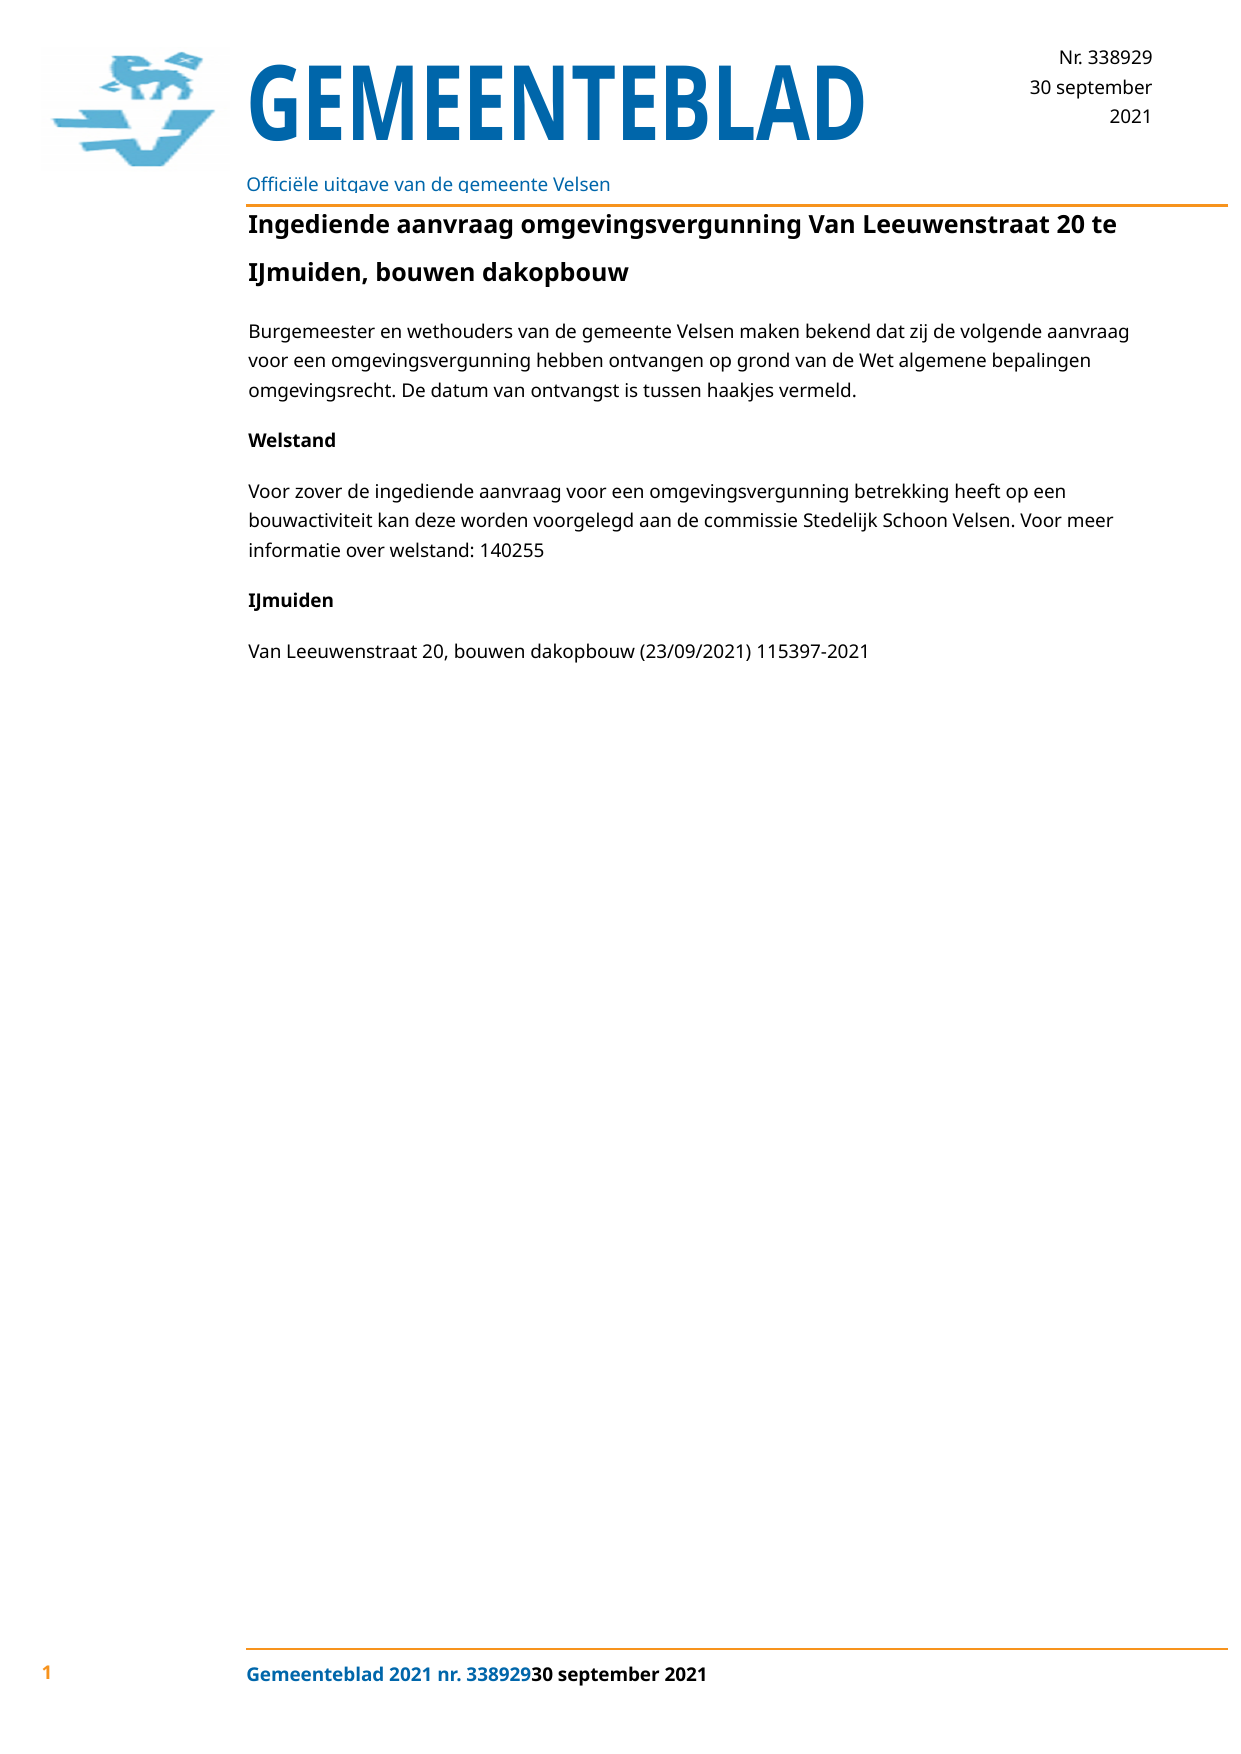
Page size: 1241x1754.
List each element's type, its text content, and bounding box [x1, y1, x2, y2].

picture [41, 47, 231, 172]
text Voor zover de ingediende aanvraag voor een omgevingsvergunning betrekking heeft op een bouwactiviteit kan deze worden voorgelegd aan de commissie Stedelijk Schoon Velsen. Voor meer informatie over welstand: 140255 [248, 478, 1152, 563]
text Van Leeuwenstraat 20, bouwen dakopbouw (23/09/2021) 115397-2021 [248, 638, 1152, 664]
text Welstand [248, 427, 1152, 453]
text Ingediende aanvraag omgevingsvergunning Van Leeuwenstraat 20 te IJmuiden, bouwen dakopbouw [248, 207, 1152, 288]
text IJmuiden [248, 587, 1152, 613]
text Burgemeester en wethouders van de gemeente Velsen maken bekend dat zij de volgende aanvraag voor een omgevingsvergunning hebben ontvangen op grond van de Wet algemene bepalingen omgevingsrecht. De datum van ontvangst is tussen haakjes vermeld. [248, 318, 1152, 403]
